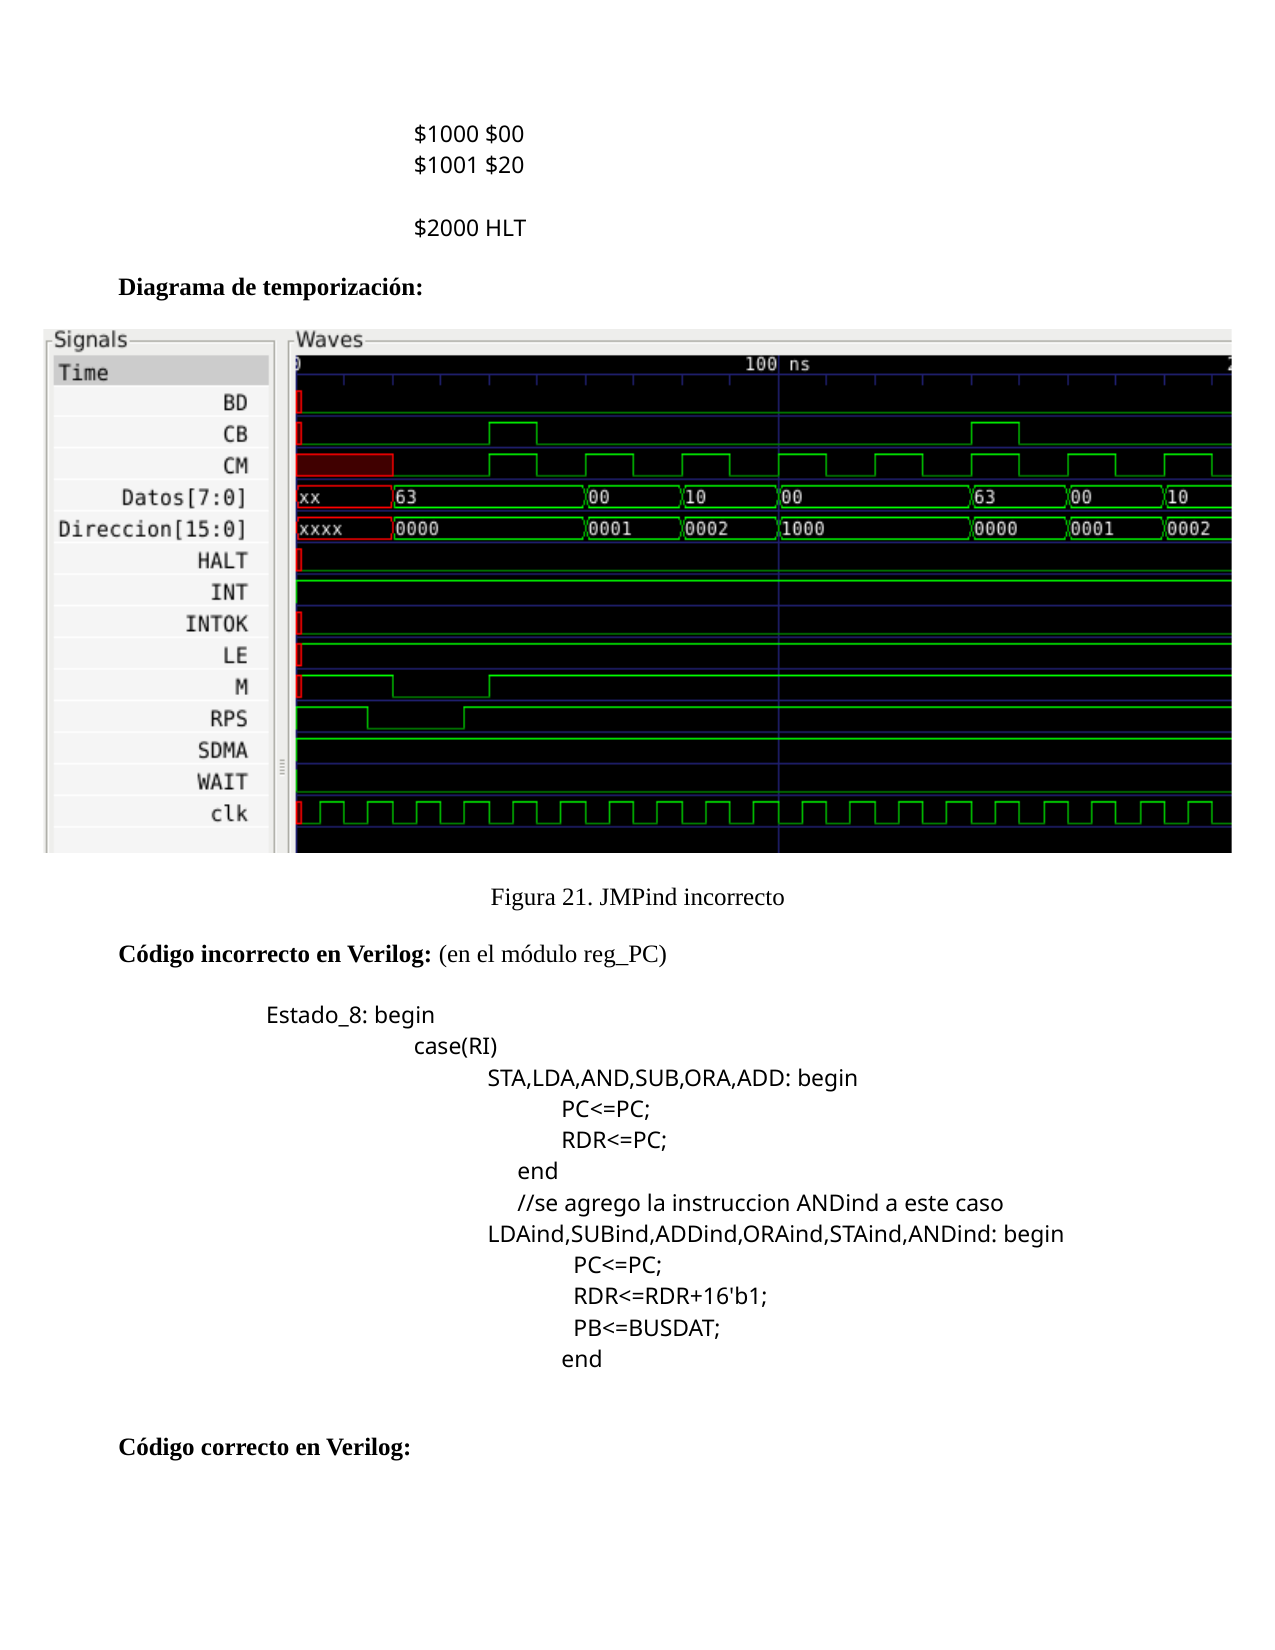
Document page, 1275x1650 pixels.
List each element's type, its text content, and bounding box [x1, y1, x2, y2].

text $2000 HLT [118, 212, 1157, 243]
text PB<=BUSDAT; [118, 1312, 1157, 1343]
picture [43, 329, 1232, 853]
text Figura 21. JMPind incorrecto [118, 882, 1157, 910]
text Estado_8: begin [118, 999, 1157, 1030]
text //se agrego la instruccion ANDind a este caso [118, 1187, 1157, 1218]
text case(RI) [118, 1030, 1157, 1062]
text LDAind,SUBind,ADDind,ORAind,STAind,ANDind: begin [118, 1218, 1157, 1249]
text $1000 $00 [118, 118, 1157, 149]
text RDR<=PC; [118, 1124, 1157, 1155]
text end [118, 1155, 1157, 1187]
text RDR<=RDR+16'b1; [118, 1280, 1157, 1312]
text STA,LDA,AND,SUB,ORA,ADD: begin [118, 1062, 1157, 1093]
text $1001 $20 [118, 149, 1157, 181]
text end [118, 1343, 1157, 1374]
text Código incorrecto en Verilog: (en el módulo reg_PC) [118, 939, 1157, 968]
text Código correcto en Verilog: [118, 1432, 1157, 1460]
text Diagrama de temporización: [118, 272, 1157, 301]
text PC<=PC; [118, 1249, 1157, 1280]
text PC<=PC; [118, 1093, 1157, 1124]
